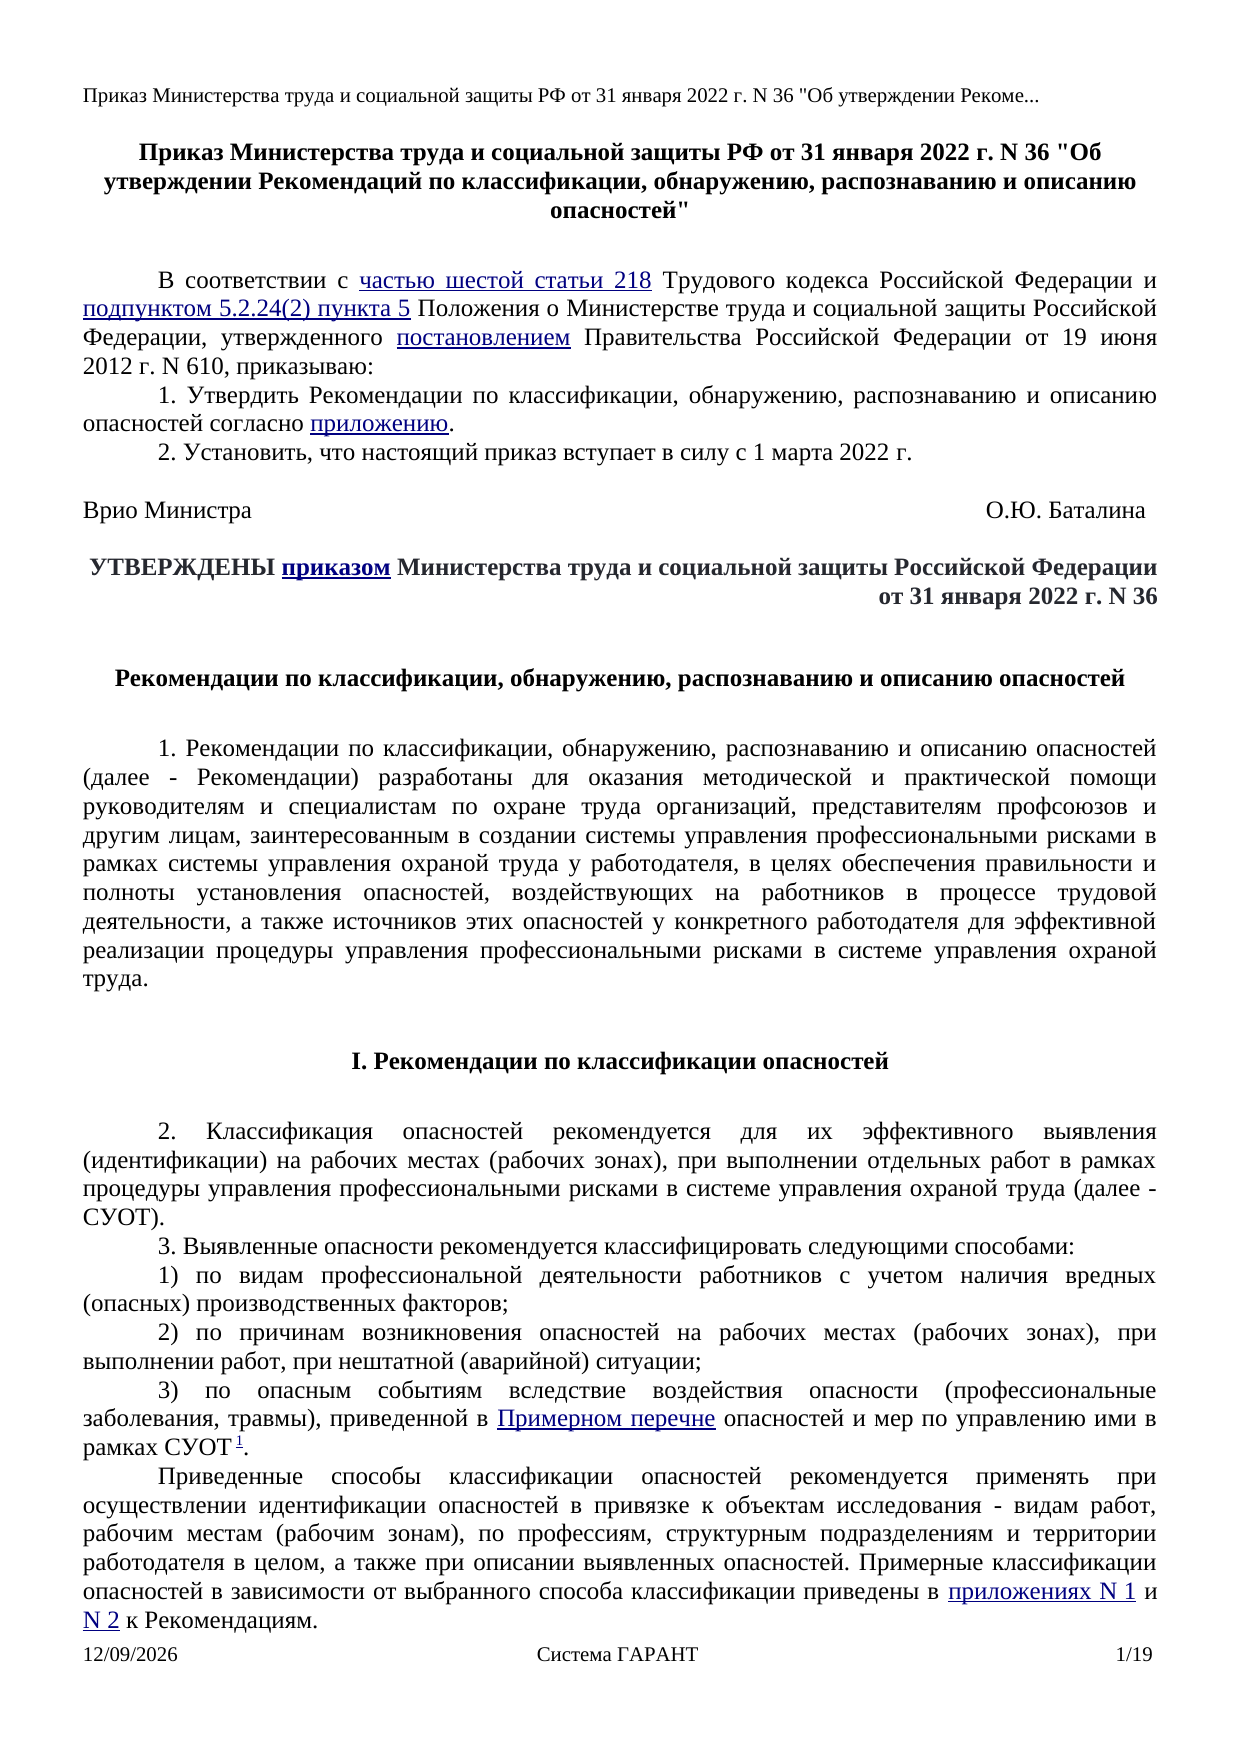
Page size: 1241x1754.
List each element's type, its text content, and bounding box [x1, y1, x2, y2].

text 1) по видам профессиональной деятельности работников с учетом наличия вредных (опасных) производственных факторов; [83, 1260, 1157, 1317]
subtitle Приказ Министерства труда и социальной защиты РФ от 31 января 2022 г. N 36 "Об утверждении Рекомендаций по классификации, обнаружению, распознаванию и описанию опасностей" [83, 137, 1157, 223]
subtitle Рекомендации по классификации, обнаружению, распознаванию и описанию опасностей [83, 663, 1157, 692]
table_header О.Ю. Баталина [791, 495, 1146, 523]
text 2. Классификация опасностей рекомендуется для их эффективного выявления (идентификации) на рабочих местах (рабочих зонах), при выполнении отдельных работ в рамках процедуры управления профессиональными рисками в системе управления охраной труда (далее - СУОТ). [83, 1116, 1157, 1231]
text 2. Установить, что настоящий приказ вступает в силу с 1 марта 2022 г. [83, 437, 1157, 466]
text 1. Рекомендации по классификации, обнаружению, распознаванию и описанию опасностей (далее - Рекомендации) разработаны для оказания методической и практической помощи руководителям и специалистам по охране труда организаций, представителям профсоюзов и другим лицам, заинтересованным в создании системы управления профессиональными рисками в рамках системы управления охраной труда у работодателя, в целях обеспечения правильности и полноты установления опасностей, воздействующих на работников в процессе трудовой деятельности, а также источников этих опасностей у конкретного работодателя для эффективной реализации процедуры управления профессиональными рисками в системе управления охраной труда. [83, 733, 1157, 992]
text 3. Выявленные опасности рекомендуется классифицировать следующими способами: [83, 1231, 1157, 1260]
text 2) по причинам возникновения опасностей на рабочих местах (рабочих зонах), при выполнении работ, при нештатной (аварийной) ситуации; [83, 1317, 1157, 1375]
text Приведенные способы классификации опасностей рекомендуется применять при осуществлении идентификации опасностей в привязке к объектам исследования - видам работ, рабочим местам (рабочим зонам), по профессиям, структурным подразделениям и территории работодателя в целом, а также при описании выявленных опасностей. Примерные классификации опасностей в зависимости от выбранного способа классификации приведены в приложениях N 1 и N 2 к Рекомендациям. [83, 1461, 1157, 1633]
text УТВЕРЖДЕНЫ приказом Министерства труда и социальной защиты Российской Федерации от 31 января 2022 г. N 36 [83, 552, 1157, 610]
table_header Врио Министра [83, 495, 791, 523]
subtitle I. Рекомендации по классификации опасностей [83, 1046, 1157, 1075]
text 3) по опасным событиям вследствие воздействия опасности (профессиональные заболевания, травмы), приведенной в Примерном перечне опасностей и мер по управлению ими в рамках СУОТ 1. [83, 1375, 1157, 1461]
text В соответствии с частью шестой статьи 218 Трудового кодекса Российской Федерации и подпунктом 5.2.24(2) пункта 5 Положения о Министерстве труда и социальной защиты Российской Федерации, утвержденного постановлением Правительства Российской Федерации от 19 июня 2012 г. N 610, приказываю: [83, 265, 1157, 380]
text 1. Утвердить Рекомендации по классификации, обнаружению, распознаванию и описанию опасностей согласно приложению. [83, 380, 1157, 437]
